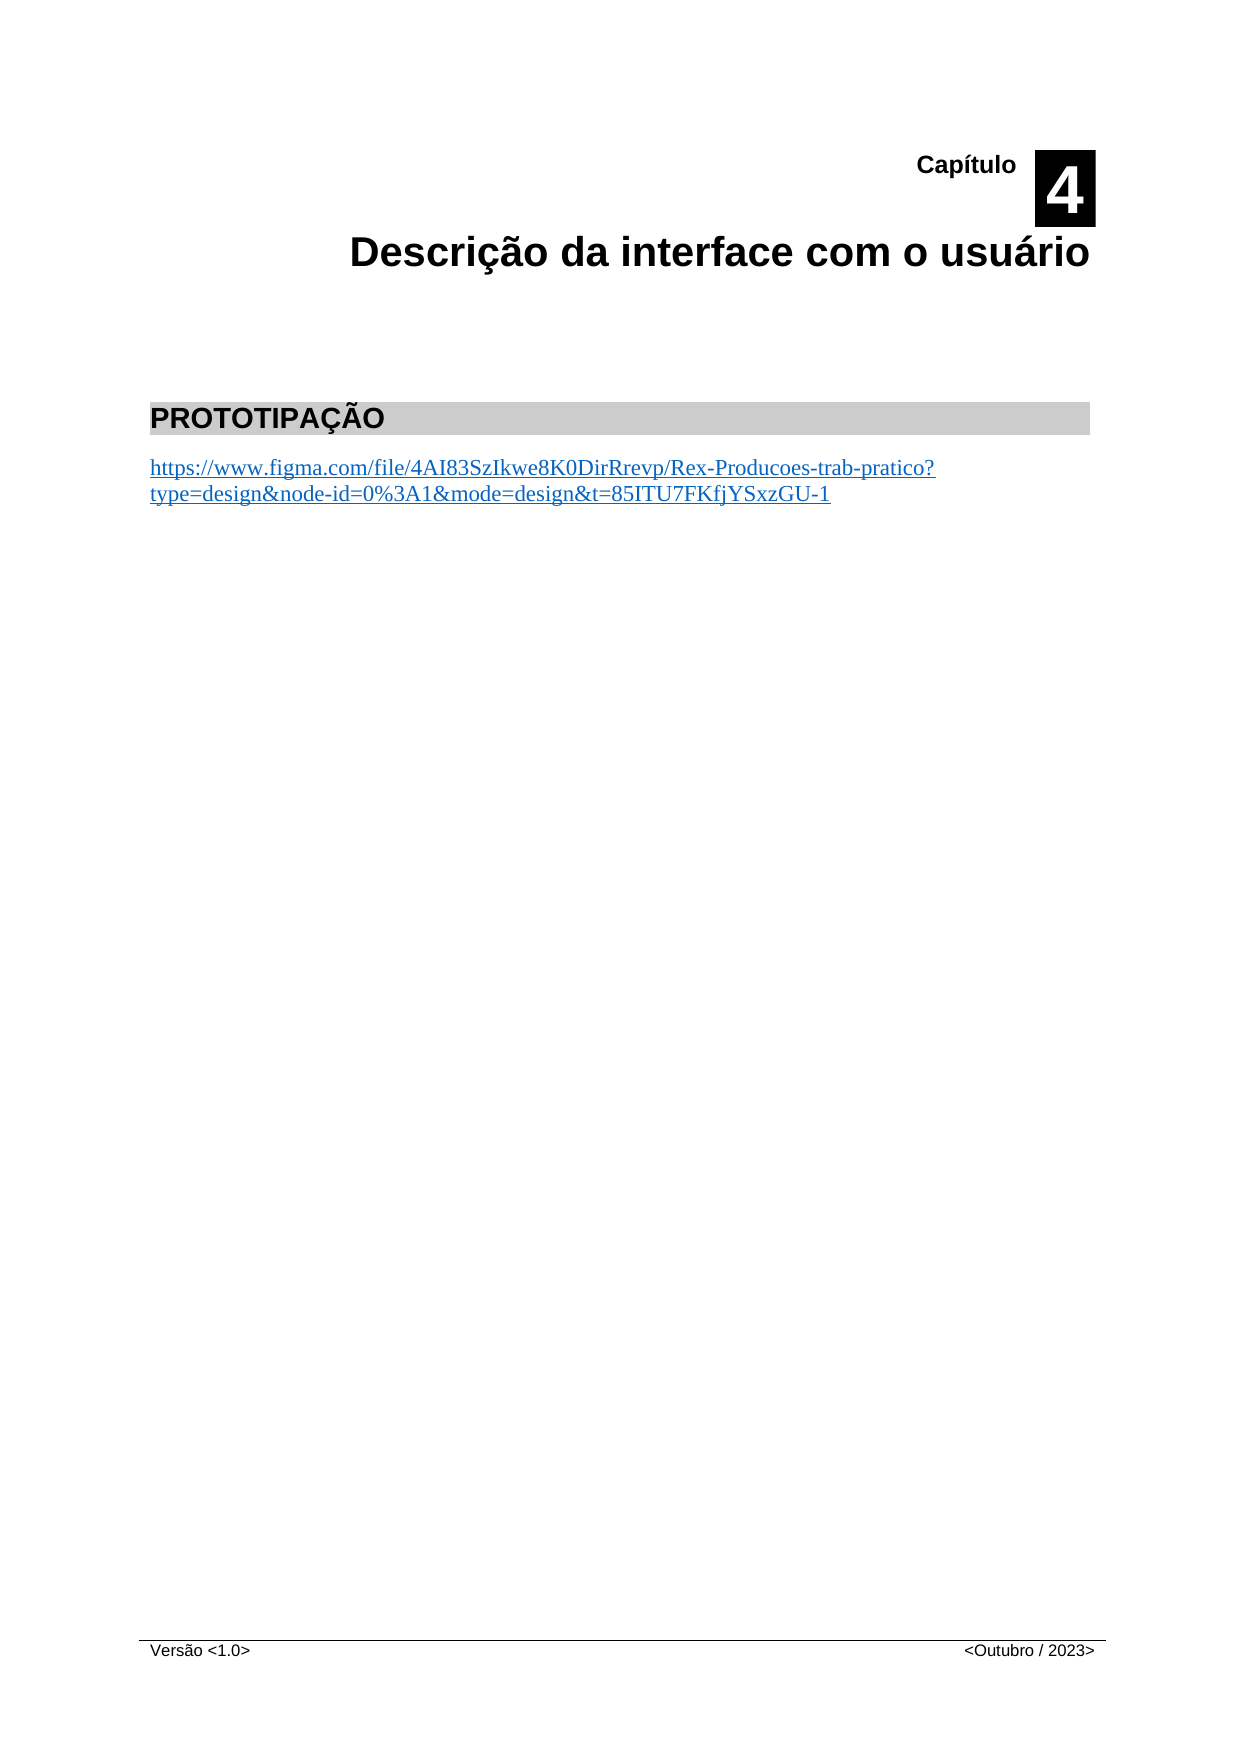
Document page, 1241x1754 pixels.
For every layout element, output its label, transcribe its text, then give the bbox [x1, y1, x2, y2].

text https://www.figma.com/file/4AI83SzIkwe8K0DirRrevp/Rex-Producoes-trab-pratico?type=design&node-id=0%3A1&mode=design&t=85ITU7FKfjYSxzGU-1 [150, 454, 1090, 507]
subtitle PROTOTIPAÇÃO [150, 402, 1090, 435]
subtitle Descrição da interface com o usuário [150, 227, 1090, 275]
text Capítulo [210, 150, 1035, 227]
